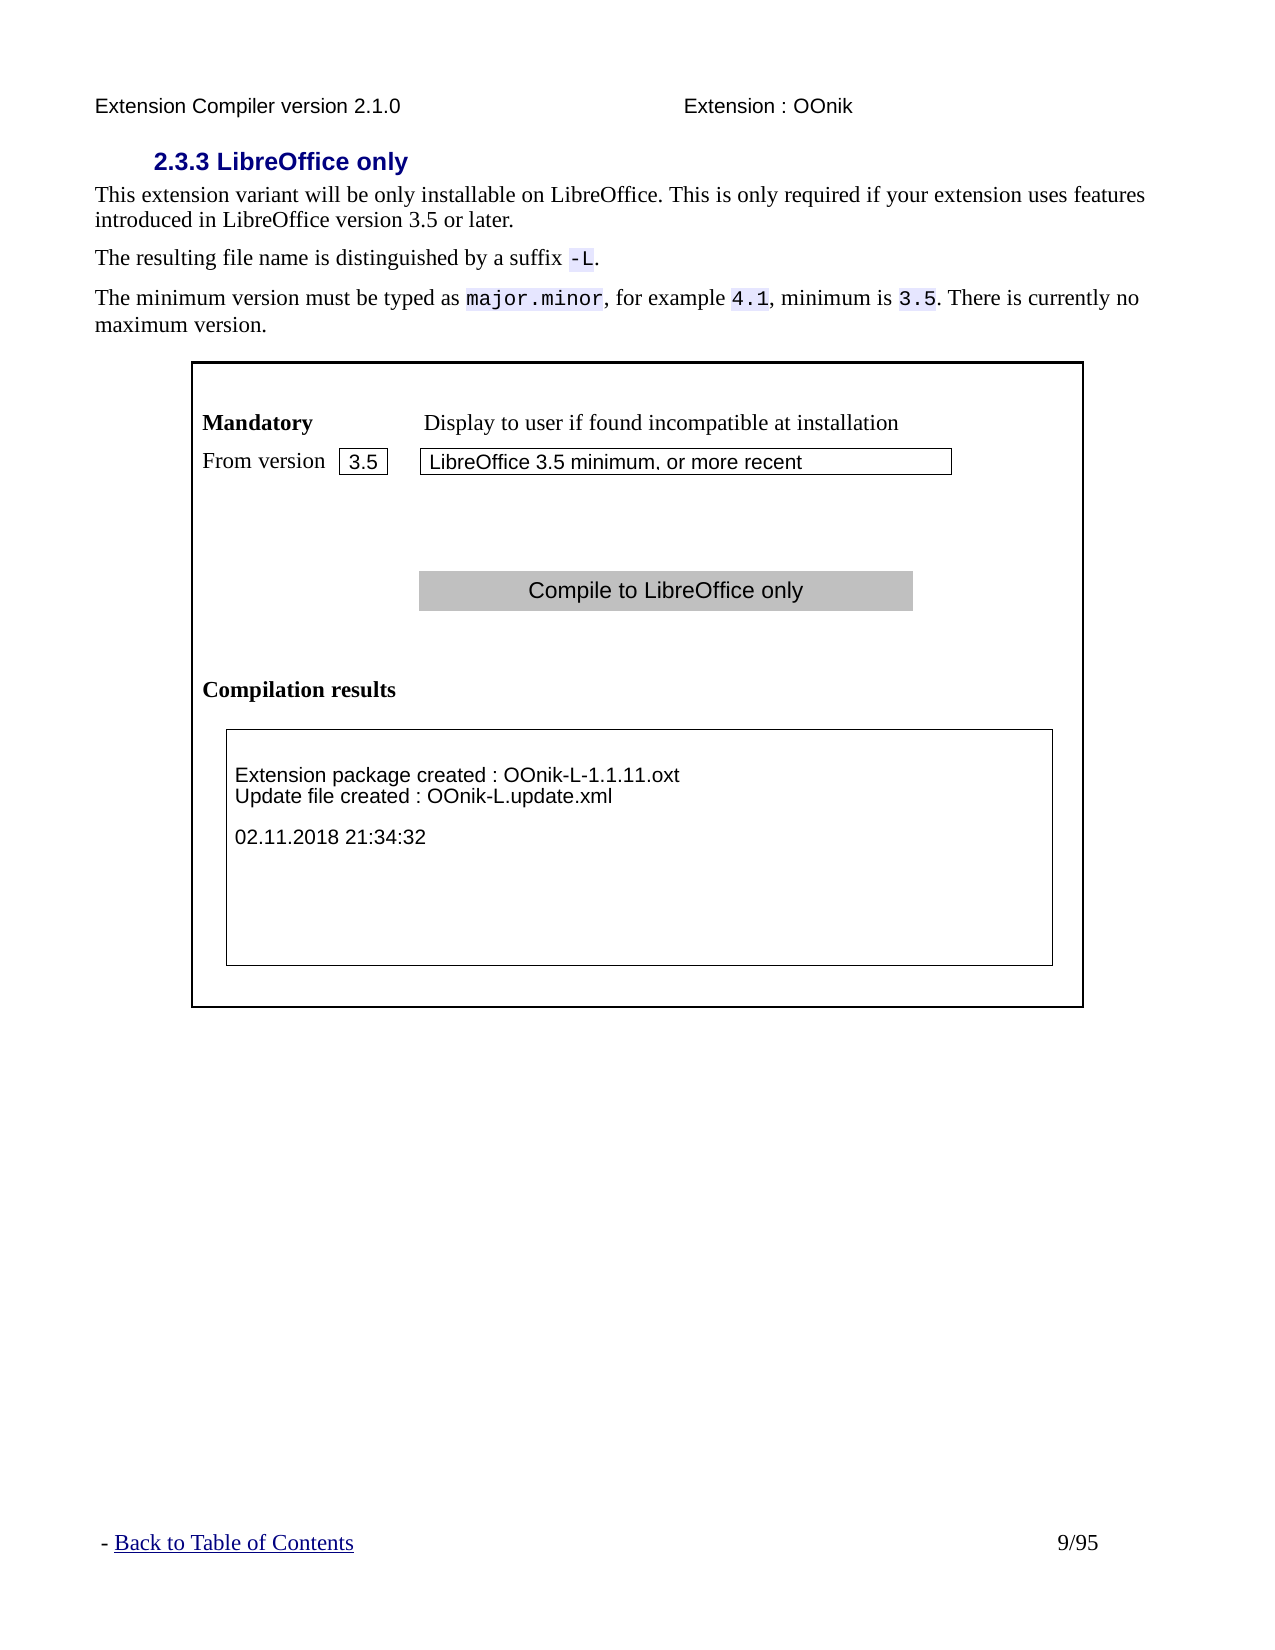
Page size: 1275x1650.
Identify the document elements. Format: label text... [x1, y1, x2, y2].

text [388, 448, 420, 474]
subtitle LibreOffice only [153, 147, 1181, 176]
text The resulting file name is distinguished by a suffix -L. [94, 245, 1181, 272]
text The minimum version must be typed as major.minor, for example 4.1, minimum is 3.5. There is currently no maximum version. [94, 284, 1181, 337]
text This extension variant will be only installable on LibreOffice. This is only required if your extension uses features introduced in LibreOffice version 3.5 or later. [94, 181, 1181, 232]
text Compilation results [202, 676, 1073, 702]
text [952, 448, 1073, 474]
text From version [202, 448, 339, 474]
text Mandatory Display to user if found incompatible at installation [202, 410, 1073, 436]
